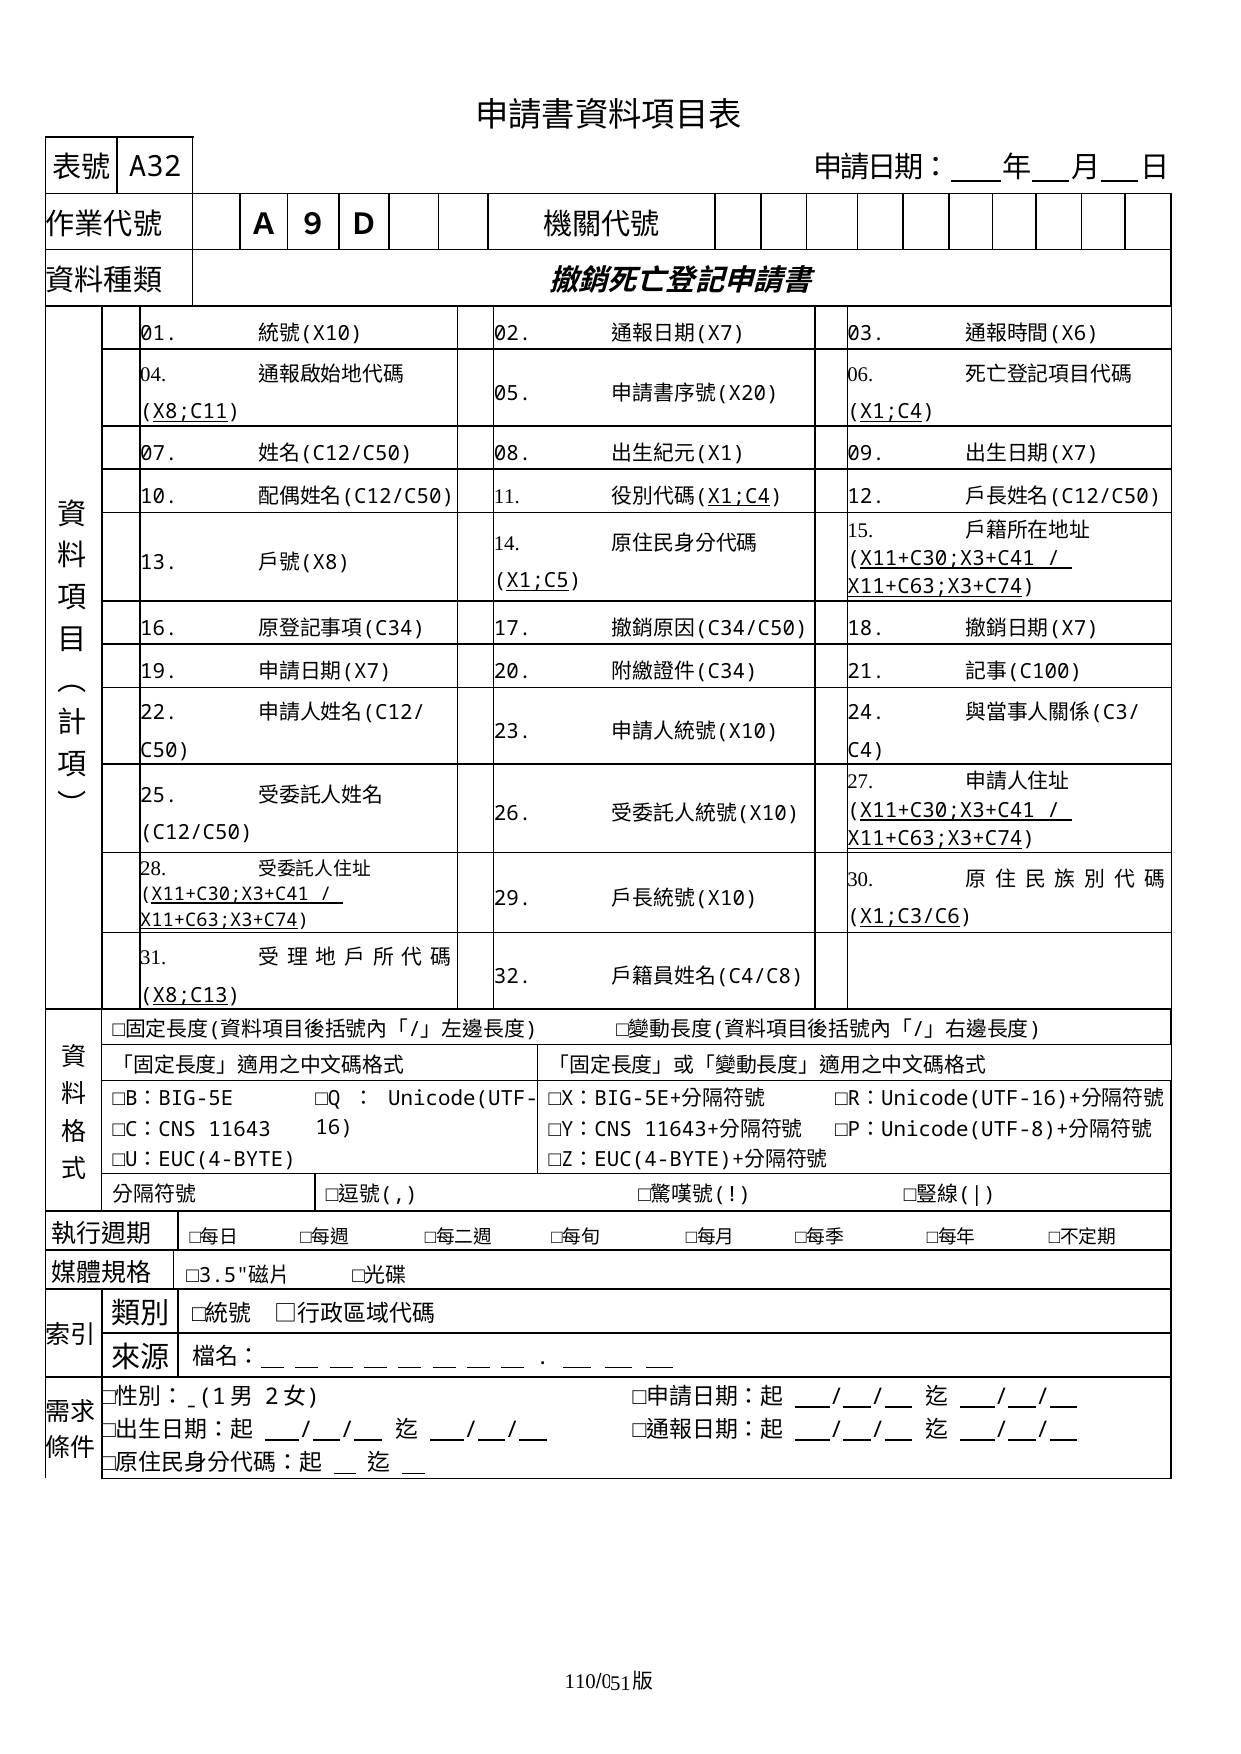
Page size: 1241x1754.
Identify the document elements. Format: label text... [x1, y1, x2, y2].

table_cell [390, 194, 438, 249]
table_cell [103, 765, 139, 852]
table_cell 與當事人關係(C3/C4) [848, 688, 1171, 763]
table_cell □每季 [795, 1212, 927, 1249]
table_cell [816, 602, 847, 643]
table_cell [816, 513, 847, 600]
table_cell [103, 427, 139, 468]
table_cell 出生日期(X7) [848, 427, 1171, 468]
table_cell [103, 645, 139, 687]
table_cell 原住民身分代碼(X1;C5) [494, 513, 814, 600]
table_cell [904, 194, 948, 249]
table_cell [458, 853, 493, 932]
table_cell [816, 933, 847, 1008]
table_cell 戶號(X8) [141, 513, 457, 600]
table_cell □R：Unicode(UTF-16)+分隔符號 □P：Unicode(UTF-8)+分隔符號 [835, 1081, 1170, 1173]
table_cell 索引 [46, 1290, 101, 1376]
table_cell Ａ [241, 194, 287, 249]
table_cell 原住民族別代碼(X1;C3/C6) [848, 853, 1171, 932]
table_cell [103, 853, 139, 932]
table_cell 媒體規格 [46, 1251, 173, 1288]
table_cell [458, 602, 493, 643]
table_cell [993, 194, 1035, 249]
table_cell □B：BIG-5E □C：CNS 11643 □U：EUC(4-BYTE) [102, 1081, 315, 1173]
table_cell 出生紀元(X1) [494, 427, 814, 468]
table_cell 類別 [103, 1290, 177, 1332]
table_cell [458, 350, 493, 425]
table_cell [816, 765, 847, 852]
table_cell [858, 194, 902, 249]
table_cell 資料格式 [46, 1010, 101, 1210]
table_cell 資料種類 [46, 250, 192, 305]
table_cell [458, 427, 493, 468]
table_cell 受委託人統號(X10) [494, 765, 814, 852]
table_cell 申請人統號(X10) [494, 688, 814, 763]
table_cell 戶長統號(X10) [494, 853, 814, 932]
table_cell □變動長度(資料項目後括號內「/」右邊長度) [606, 1010, 1170, 1044]
table_cell [816, 470, 847, 511]
table_cell 分隔符號 [102, 1174, 314, 1210]
table_cell [458, 933, 493, 1008]
table_cell □3.5"磁片 [174, 1251, 352, 1288]
table_cell 撤銷原因(C34/C50) [494, 602, 814, 643]
table_cell [103, 688, 139, 763]
table_cell 戶籍員姓名(C4/C8) [494, 933, 814, 1008]
table_cell [458, 688, 493, 763]
table_cell [458, 513, 493, 600]
table_cell [458, 470, 493, 511]
table_cell Ｄ [340, 194, 388, 249]
table_cell A32 [118, 138, 192, 192]
table_cell 申請人住址(X11+C30;X3+C41 / X11+C63;X3+C74) [848, 765, 1171, 852]
table_cell [720, 1251, 1049, 1288]
table_cell [1049, 1251, 1170, 1288]
table_cell □統號 □行政區域代碼 [179, 1290, 1170, 1332]
table_cell [848, 933, 1171, 1008]
table_cell 附繳證件(C34) [494, 645, 814, 687]
table_cell 作業代號 [46, 194, 192, 249]
table_cell 姓名(C12/C50) [141, 427, 457, 468]
table_cell 申請人姓名(C12/C50) [141, 688, 457, 763]
table_cell [103, 350, 139, 425]
table_cell 受委託人住址(X11+C30;X3+C41 / X11+C63;X3+C74) [141, 853, 457, 932]
table_cell □申請日期：起 / / 迄 / / □通報日期：起 / / 迄 / / [632, 1378, 1170, 1478]
table_cell 申請書序號(X20) [494, 350, 814, 425]
table_cell 機關代號 [489, 194, 714, 249]
table_cell [816, 427, 847, 468]
table_cell [807, 194, 857, 249]
table_header 申請書資料項目表 [45, 88, 1171, 136]
table_cell 「固定長度」適用之中文碼格式 [102, 1045, 537, 1080]
table_cell □每日 [179, 1212, 300, 1249]
table_cell □每年 [927, 1212, 1049, 1249]
table_cell [103, 307, 139, 348]
table_cell 通報啟始地代碼(X8;C11) [141, 350, 457, 425]
table_cell 原登記事項(C34) [141, 602, 457, 643]
table_cell 死亡登記項目代碼(X1;C4) [848, 350, 1171, 425]
table_cell 戶籍所在地址(X11+C30;X3+C41 / X11+C63;X3+C74) [848, 513, 1171, 600]
table_cell □驚嘆號(!) [628, 1174, 893, 1210]
table_cell □每旬 [551, 1212, 673, 1249]
table_cell □每週 [300, 1212, 424, 1249]
table_cell 統號(X10) [141, 307, 457, 348]
table_cell [458, 645, 493, 687]
table_cell [103, 933, 139, 1008]
table_cell [816, 307, 847, 348]
table_cell [103, 602, 139, 643]
table_cell □每月 [673, 1212, 795, 1249]
table_cell 撤銷死亡登記申請書 [193, 250, 1170, 305]
table_cell 配偶姓名(C12/C50) [141, 470, 457, 511]
table_cell 役別代碼(X1;C4) [494, 470, 814, 511]
table_cell [816, 688, 847, 763]
table_cell 申請日期(X7) [141, 645, 457, 687]
table_cell □固定長度(資料項目後括號內「/」左邊長度) [102, 1010, 606, 1044]
table_cell [193, 194, 239, 249]
table_cell 受委託人姓名(C12/C50) [141, 765, 457, 852]
table_cell [716, 194, 760, 249]
table_cell [950, 194, 992, 249]
table_cell [816, 853, 847, 932]
table_cell 需求條件 [46, 1378, 101, 1478]
table_cell 資料項目︵計 項︶ [46, 307, 101, 1008]
table_cell ９ [288, 194, 338, 249]
table_cell 通報日期(X7) [494, 307, 814, 348]
table_cell □Q：Unicode(UTF-16) [315, 1081, 537, 1173]
table_cell 「固定長度」或「變動長度」適用之中文碼格式 [538, 1045, 1171, 1080]
table_cell □性別：ˍ(1男 2女) □出生日期：起 / / 迄 / / □原住民身分代碼：起 迄 [103, 1378, 632, 1478]
table_cell [816, 350, 847, 425]
table_cell [1037, 194, 1081, 249]
table_cell 撤銷日期(X7) [848, 602, 1171, 643]
table_cell 通報時間(X6) [848, 307, 1171, 348]
table_cell □逗號(,) [316, 1174, 628, 1210]
table_cell □每二週 [425, 1212, 551, 1249]
table_cell [762, 194, 806, 249]
table_cell 執行週期 [46, 1212, 177, 1249]
table_cell [816, 645, 847, 687]
table_cell □不定期 [1049, 1212, 1170, 1249]
table_cell □豎線(|) [893, 1174, 1170, 1210]
table_cell [103, 470, 139, 511]
table_cell [103, 513, 139, 600]
table_cell [439, 194, 487, 249]
table_cell 受理地戶所代碼(X8;C13) [141, 933, 457, 1008]
table_cell 記事(C100) [848, 645, 1171, 687]
table_cell 檔名： . [179, 1334, 1170, 1376]
table_cell [458, 307, 493, 348]
table_cell [458, 765, 493, 852]
table_cell □光碟 [352, 1251, 720, 1288]
table_cell 來源 [103, 1334, 177, 1376]
table_cell 申請日期： 年 月 日 [193, 136, 1171, 192]
table_cell [1126, 194, 1170, 249]
table_cell 表號 [46, 138, 116, 192]
table_cell 戶長姓名(C12/C50) [848, 470, 1171, 511]
table_cell [1082, 194, 1124, 249]
table_cell □X：BIG-5E+分隔符號 □Y：CNS 11643+分隔符號 □Z：EUC(4-BYTE)+分隔符號 [538, 1081, 835, 1173]
